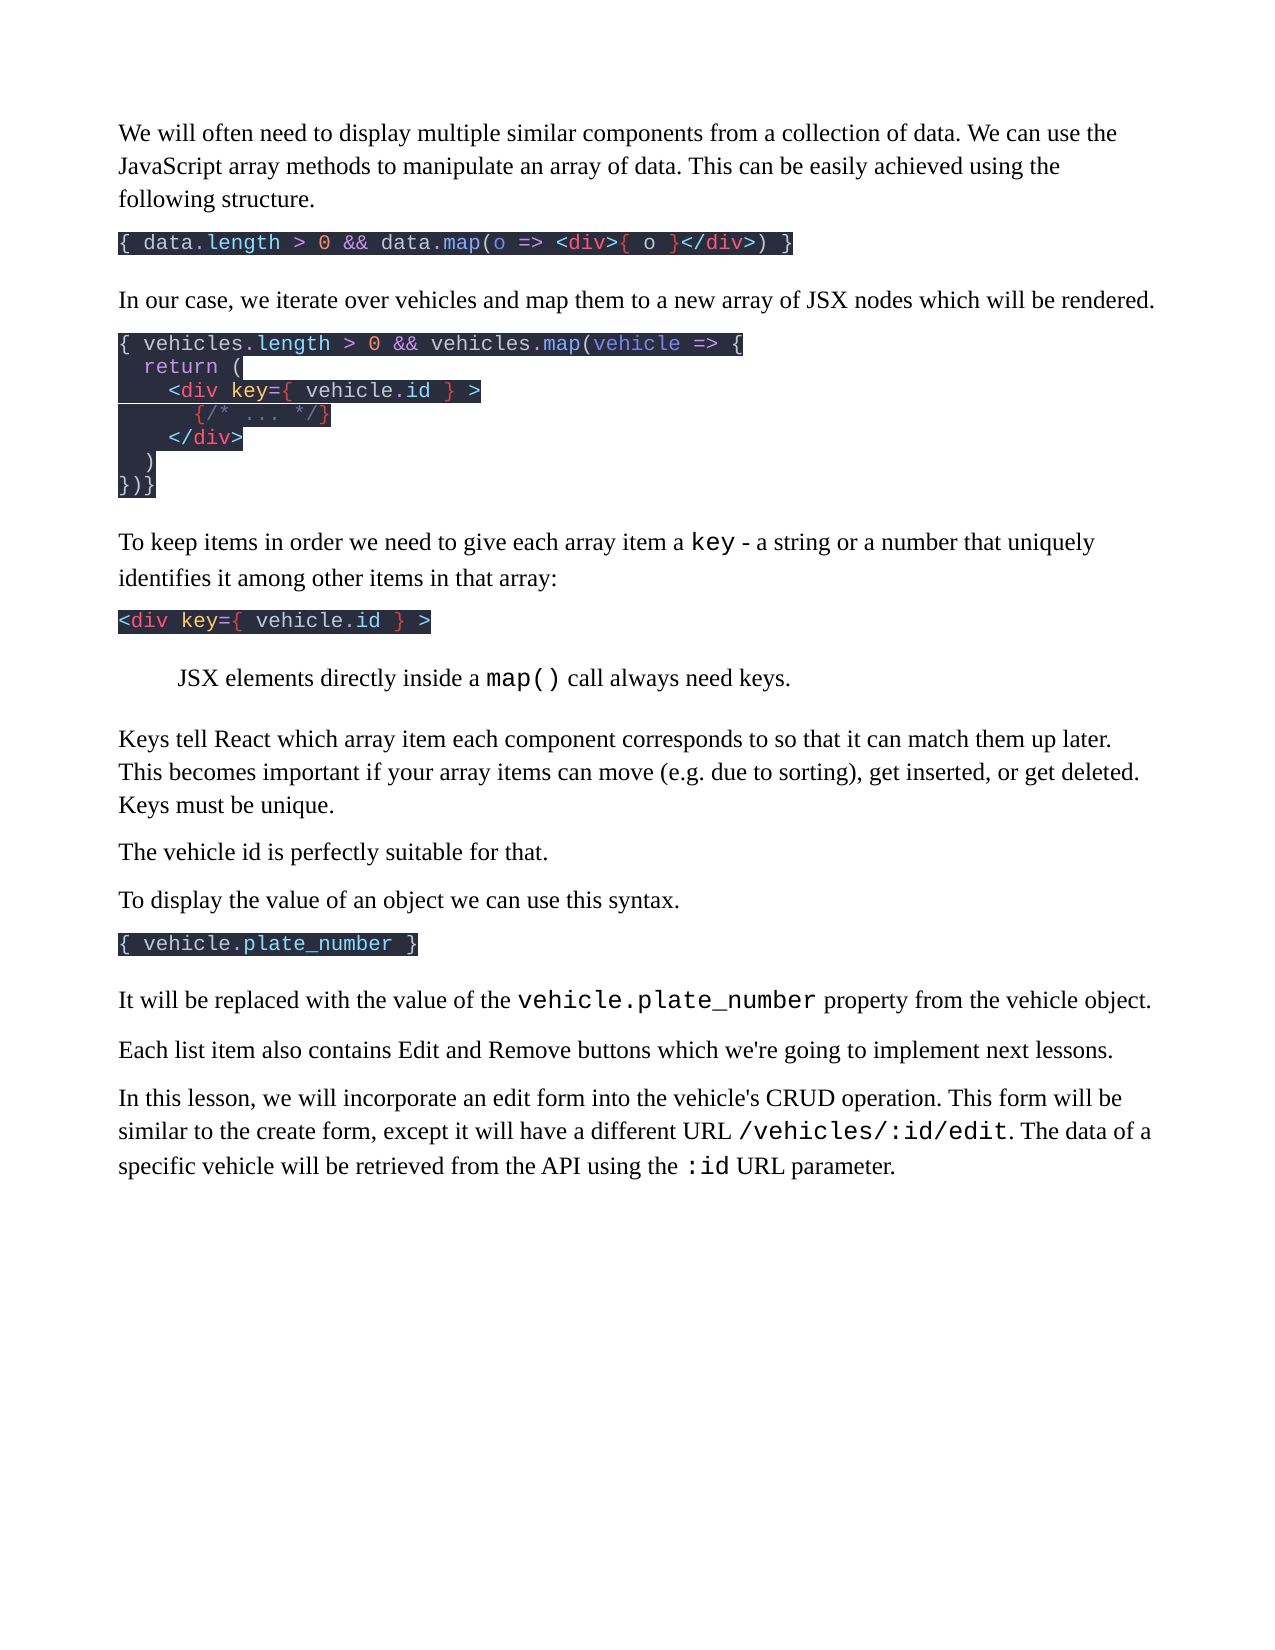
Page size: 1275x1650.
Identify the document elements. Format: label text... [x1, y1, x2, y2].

text Keys tell React which array item each component corresponds to so that it can match them up later. This becomes important if your array items can move (e.g. due to sorting), get inserted, or get deleted. Keys must be unique. [118, 724, 1157, 818]
text return ( [118, 356, 1157, 380]
text To keep items in order we need to give each array item a key - a string or a number that uniquely identifies it among other items in that array: [118, 527, 1157, 591]
text { vehicles.length > 0 && vehicles.map(vehicle => { [118, 332, 1157, 356]
text To display the value of an object we can use this syntax. [118, 885, 1157, 914]
text <div key={ vehicle.id } > [118, 610, 1157, 634]
text Each list item also contains Edit and Remove buttons which we're going to implement next lessons. [118, 1036, 1157, 1064]
text <div key={ vehicle.id } > [118, 380, 1157, 403]
text { vehicle.plate_number } [118, 932, 1157, 956]
text We will often need to display multiple similar components from a collection of data. We can use the JavaScript array methods to manipulate an array of data. This can be easily achieved using the following structure. [118, 118, 1157, 213]
text In our case, we iterate over vehicles and map them to a new array of JSX nodes which will be rendered. [118, 285, 1157, 314]
text {/* ... */} [118, 403, 1157, 427]
text In this lesson, we will incorporate an edit form into the vehicle's CRUD operation. This form will be similar to the create form, except it will have a different URL /vehicles/:id/edit. The data of a specific vehicle will be retrieved from the API using the :id URL parameter. [118, 1083, 1157, 1182]
text })} [118, 474, 1157, 498]
text { data.length > 0 && data.map(o => <div>{ o }</div>) } [118, 232, 1157, 255]
text The vehicle id is perfectly suitable for that. [118, 837, 1157, 866]
text ) [118, 451, 1157, 474]
text JSX elements directly inside a map() call always need keys. [177, 663, 1098, 694]
text </div> [118, 427, 1157, 451]
text It will be replaced with the value of the vehicle.plate_number property from the vehicle object. [118, 986, 1157, 1016]
